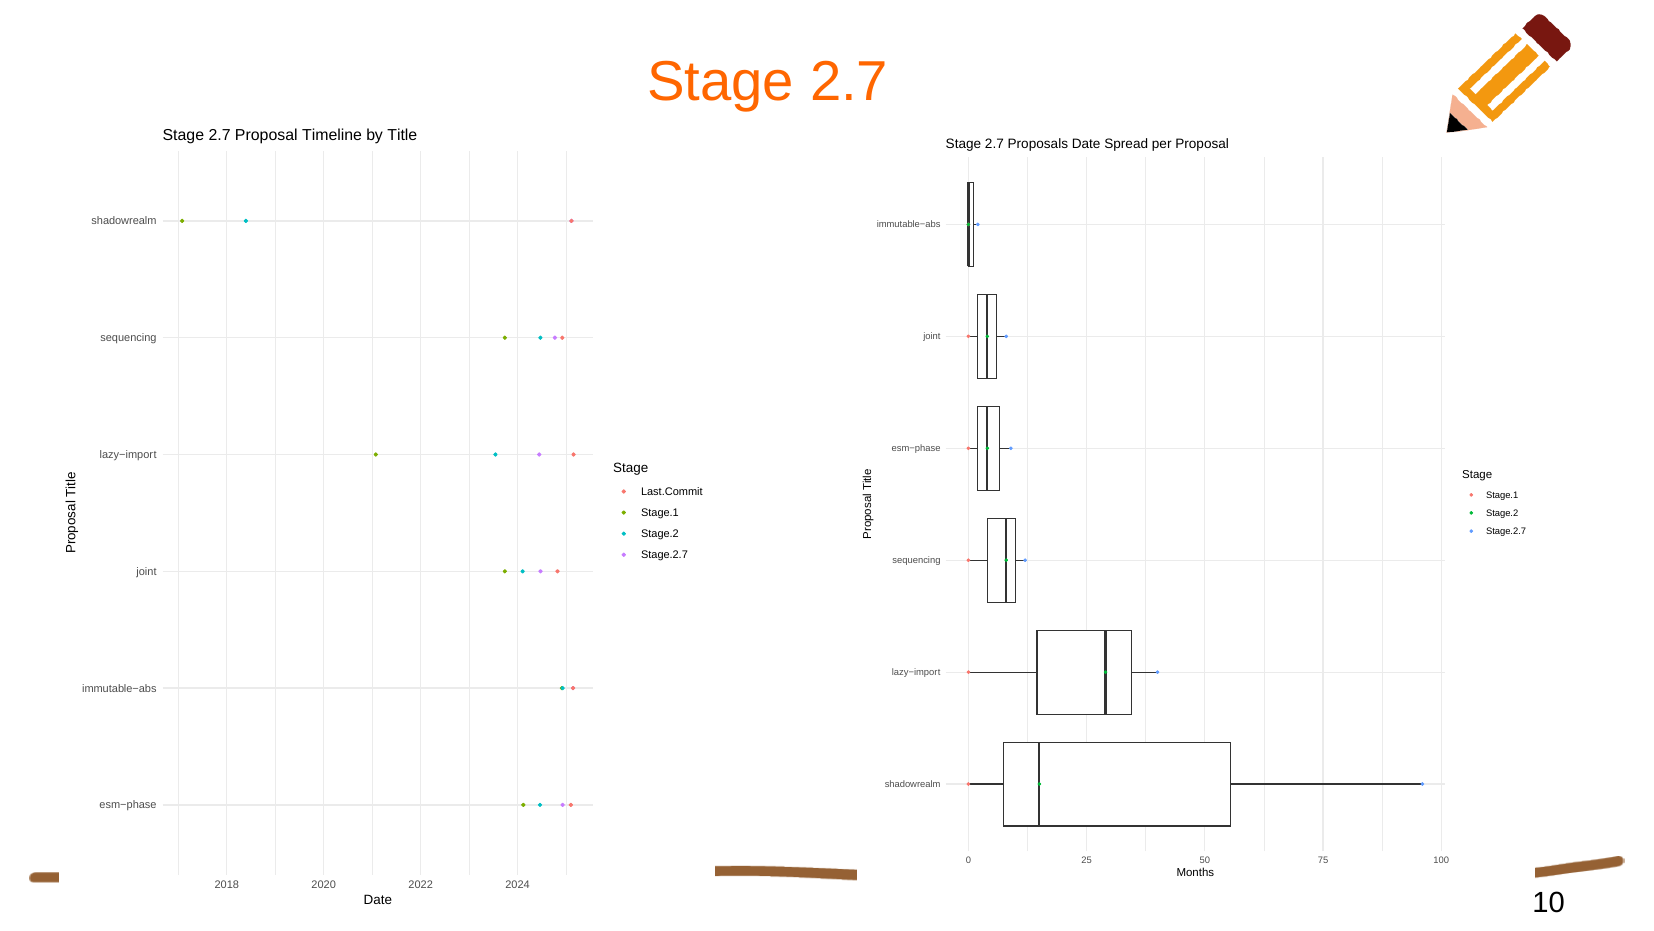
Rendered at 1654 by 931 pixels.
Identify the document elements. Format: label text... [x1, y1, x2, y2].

picture [29, 14, 1625, 916]
title Stage 2.7 [88, 29, 1447, 133]
